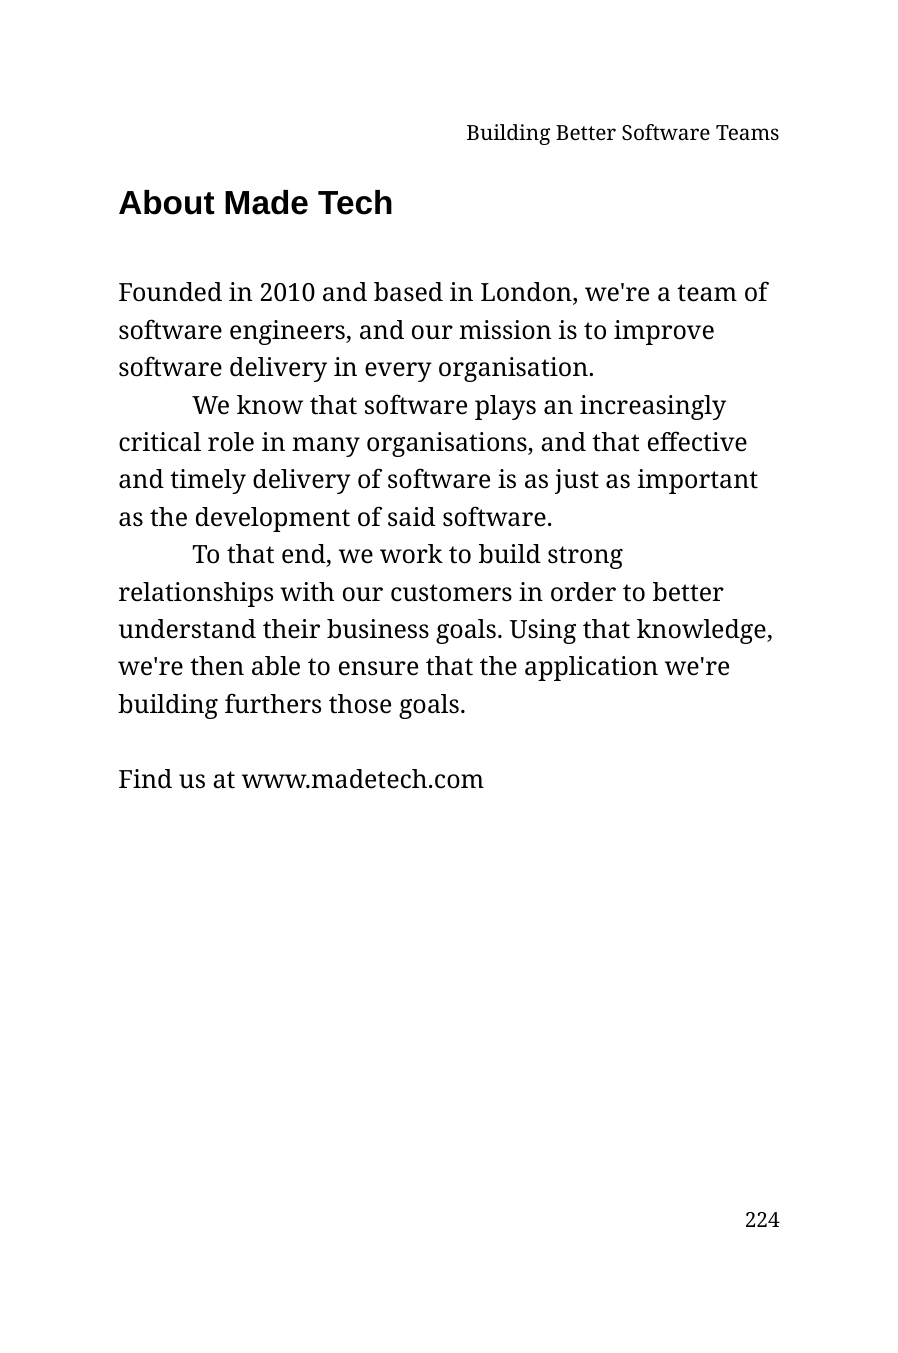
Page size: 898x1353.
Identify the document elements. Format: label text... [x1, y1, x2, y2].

text We know that software plays an increasingly critical role in many organisations, and that effective and timely delivery of software is as just as important as the development of said software. [118, 387, 779, 533]
text Find us at www.madetech.com [118, 761, 779, 795]
text To that end, we work to build strong relationships with our customers in order to better understand their business goals. Using that knowledge, we're then able to ensure that the application we're building furthers those goals. [118, 537, 779, 721]
text Founded in 2010 and based in London, we're a team of software engineers, and our mission is to improve software delivery in every organisation. [118, 275, 779, 384]
subtitle About Made Tech [118, 183, 779, 221]
